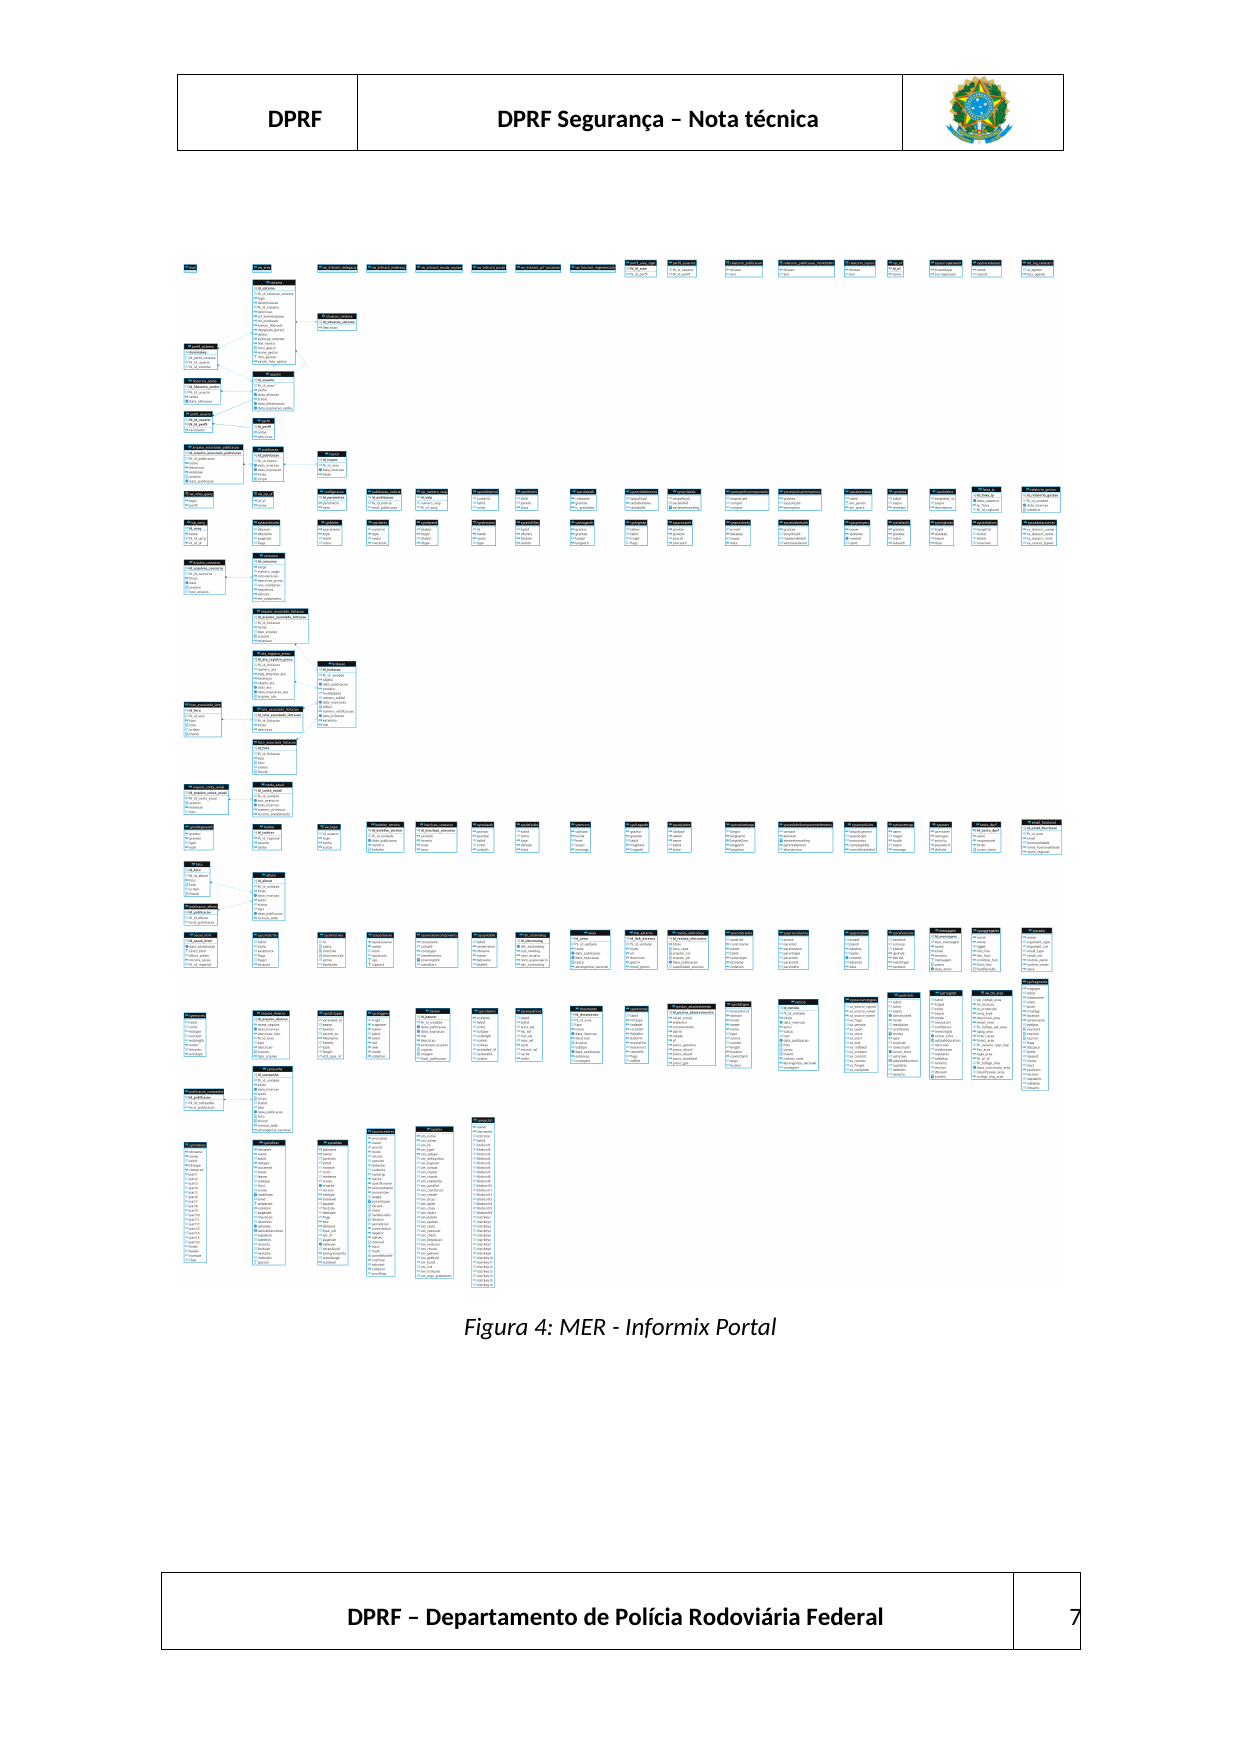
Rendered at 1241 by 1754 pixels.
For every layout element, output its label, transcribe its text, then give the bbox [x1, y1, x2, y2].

picture [944, 75, 1020, 149]
picture [177, 253, 1063, 1290]
text Figura 4: MER - Informix Portal [177, 1290, 1063, 1342]
